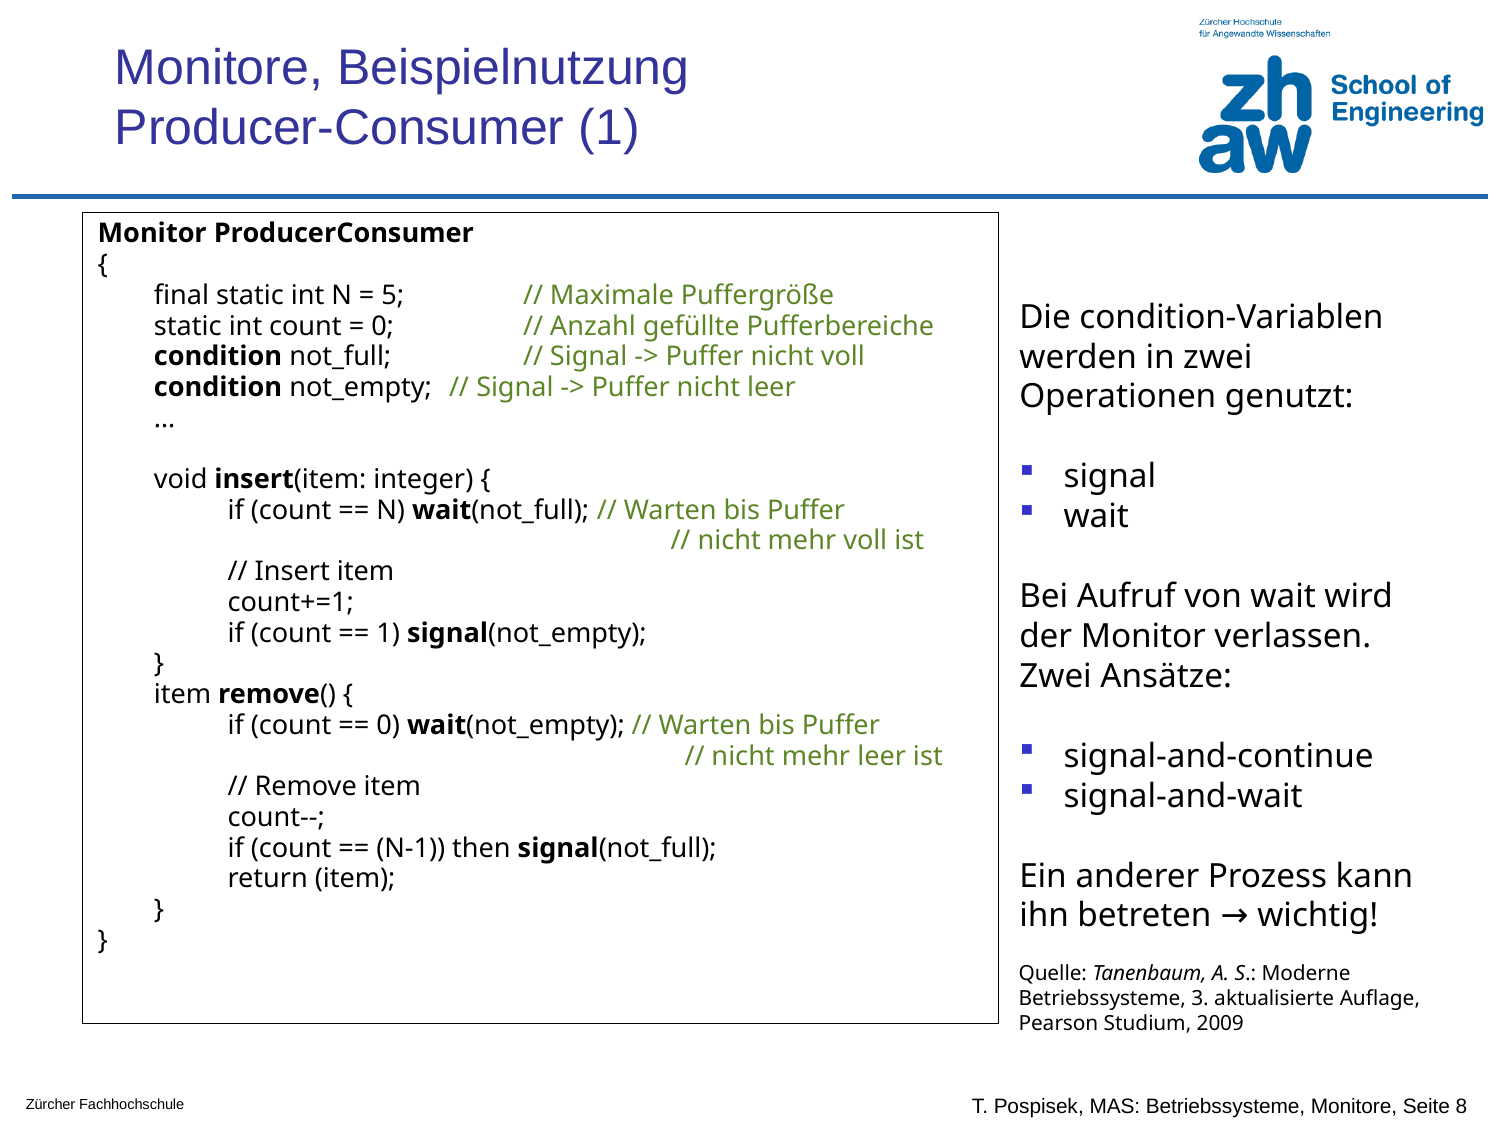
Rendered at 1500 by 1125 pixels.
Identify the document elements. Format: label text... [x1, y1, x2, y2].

picture [1199, 19, 1483, 173]
list Monitor ProducerConsumer { final static int N = 5; // Maximale Puffergröße static int count = 0; // Anzahl gefüllte Pufferbereiche condition not_full; // Signal -> Puffer nicht voll condition not_empty; // Signal -> Puffer nicht leer … void insert(item: integer) { if (count == N) wait(not_full); // Warten bis Puffer // nicht mehr voll ist // Insert item count+=1; if (count == 1) signal(not_empty); } item remove() { if (count == 0) wait(not_empty); // Warten bis Puffer // nicht mehr leer ist // Remove item count--; if (count == (N-1)) then signal(not_full); return (item); } } [82, 212, 999, 1024]
title Monitore, Beispielnutzung Producer-Consumer (1) [99, 50, 1134, 163]
text_box Die condition-Variablen werden in zwei Operationen genutzt: signal wait Bei Aufruf von wait wird der Monitor verlassen. Zwei Ansätze: signal-and-continue signal-and-wait Ein anderer Prozess kann ihn betreten → wichtig! [1004, 287, 1459, 941]
text_box Quelle: Tanenbaum, A. S.: Moderne Betriebssysteme, 3. aktualisierte Auflage, Pearson Studium, 2009 [1003, 952, 1500, 1043]
